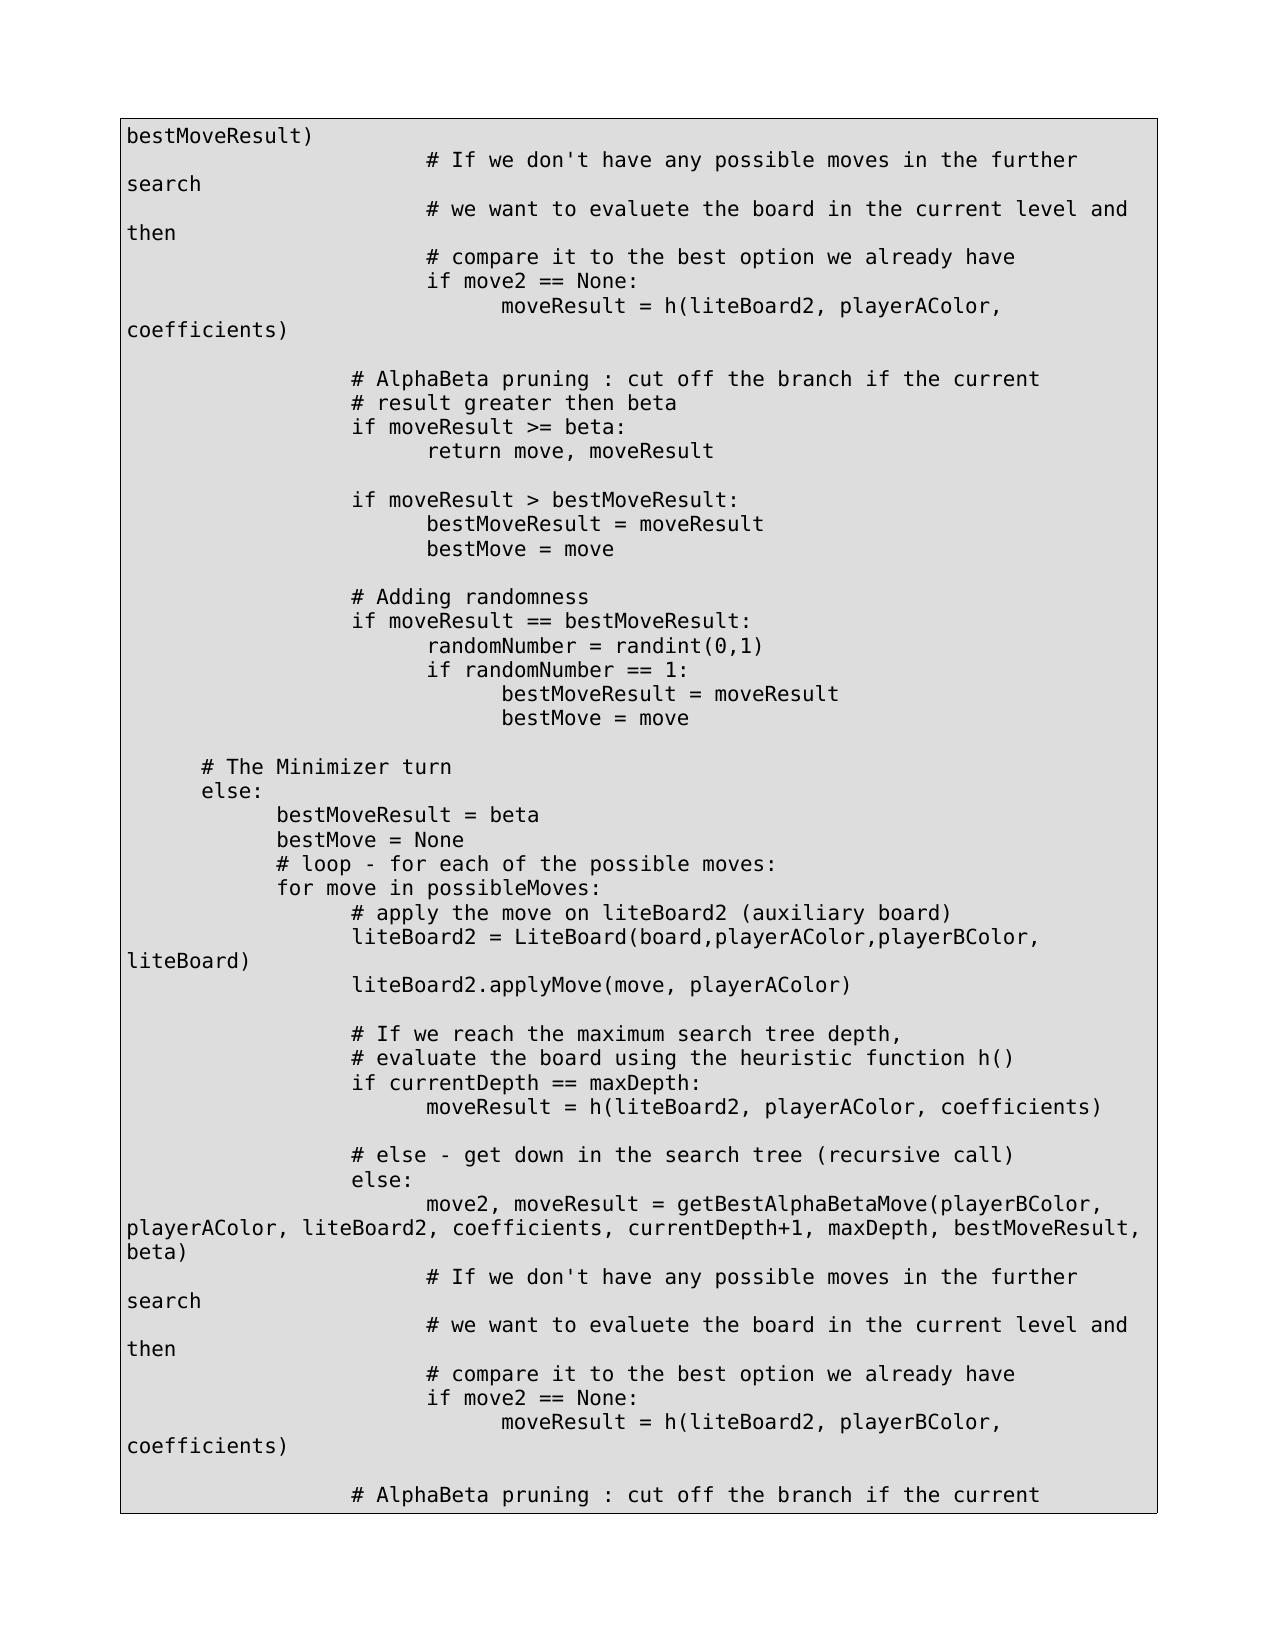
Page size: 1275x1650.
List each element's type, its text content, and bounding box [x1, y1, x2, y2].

table_cell bestMoveResult) # If we don't have any possible moves in the further search # we want to evaluete the board in the current level and then # compare it to the best option we already have if move2 == None: moveResult = h(liteBoard2, playerAColor, coefficients) # AlphaBeta pruning : cut off the branch if the current # result greater then beta if moveResult >= beta: return move, moveResult if moveResult > bestMoveResult: bestMoveResult = moveResult bestMove = move # Adding randomness if moveResult == bestMoveResult: randomNumber = randint(0,1) if randomNumber == 1: bestMoveResult = moveResult bestMove = move # The Minimizer turn else: bestMoveResult = beta bestMove = None # loop - for each of the possible moves: for move in possibleMoves: # apply the move on liteBoard2 (auxiliary board) liteBoard2 = LiteBoard(board,playerAColor,playerBColor, liteBoard) liteBoard2.applyMove(move, playerAColor) # If we reach the maximum search tree depth, # evaluate the board using the heuristic function h() if currentDepth == maxDepth: moveResult = h(liteBoard2, playerAColor, coefficients) # else - get down in the search tree (recursive call) else: move2, moveResult = getBestAlphaBetaMove(playerBColor, playerAColor, liteBoard2, coefficients, currentDepth+1, maxDepth, bestMoveResult, beta) # If we don't have any possible moves in the further search # we want to evaluete the board in the current level and then # compare it to the best option we already have if move2 == None: moveResult = h(liteBoard2, playerBColor, coefficients) # AlphaBeta pruning : cut off the branch if the current [121, 119, 1157, 1513]
